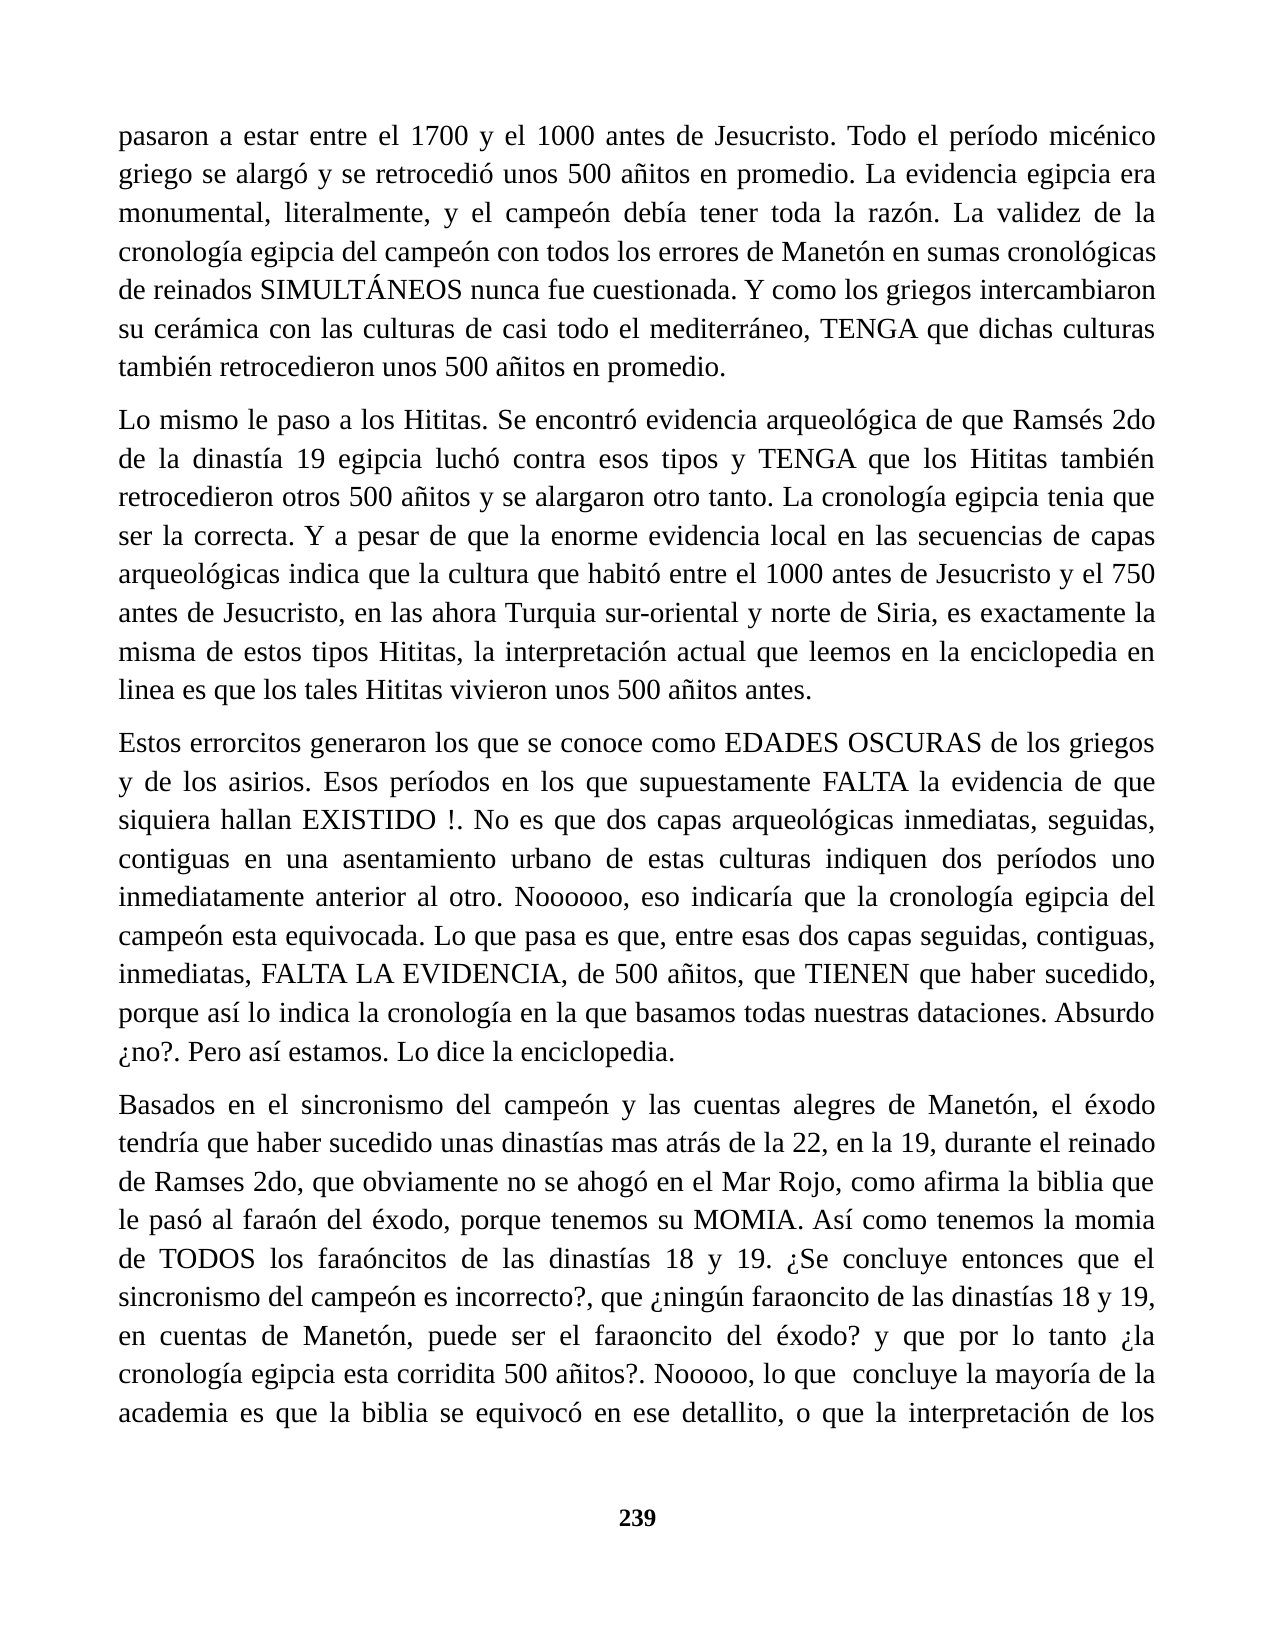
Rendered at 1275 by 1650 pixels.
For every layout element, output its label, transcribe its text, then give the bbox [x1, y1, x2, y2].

text pasaron a estar entre el 1700 y el 1000 antes de Jesucristo. Todo el período micénico griego se alargó y se retrocedió unos 500 añitos en promedio. La evidencia egipcia era monumental, literalmente, y el campeón debía tener toda la razón. La validez de la cronología egipcia del campeón con todos los errores de Manetón en sumas cronológicas de reinados SIMULTÁNEOS nunca fue cuestionada. Y como los griegos intercambiaron su cerámica con las culturas de casi todo el mediterráneo, TENGA que dichas culturas también retrocedieron unos 500 añitos en promedio. [118, 118, 1157, 383]
text Estos errorcitos generaron los que se conoce como EDADES OSCURAS de los griegos y de los asirios. Esos períodos en los que supuestamente FALTA la evidencia de que siquiera hallan EXISTIDO !. No es que dos capas arqueológicas inmediatas, seguidas, contiguas en una asentamiento urbano de estas culturas indiquen dos períodos uno inmediatamente anterior al otro. Noooooo, eso indicaría que la cronología egipcia del campeón esta equivocada. Lo que pasa es que, entre esas dos capas seguidas, contiguas, inmediatas, FALTA LA EVIDENCIA, de 500 añitos, que TIENEN que haber sucedido, porque así lo indica la cronología en la que basamos todas nuestras dataciones. Absurdo ¿no?. Pero así estamos. Lo dice la enciclopedia. [118, 725, 1157, 1067]
text Lo mismo le paso a los Hititas. Se encontró evidencia arqueológica de que Ramsés 2do de la dinastía 19 egipcia luchó contra esos tipos y TENGA que los Hititas también retrocedieron otros 500 añitos y se alargaron otro tanto. La cronología egipcia tenia que ser la correcta. Y a pesar de que la enorme evidencia local en las secuencias de capas arqueológicas indica que la cultura que habitó entre el 1000 antes de Jesucristo y el 750 antes de Jesucristo, en las ahora Turquia sur-oriental y norte de Siria, es exactamente la misma de estos tipos Hititas, la interpretación actual que leemos en la enciclopedia en linea es que los tales Hititas vivieron unos 500 añitos antes. [118, 402, 1157, 706]
text Basados en el sincronismo del campeón y las cuentas alegres de Manetón, el éxodo tendría que haber sucedido unas dinastías mas atrás de la 22, en la 19, durante el reinado de Ramses 2do, que obviamente no se ahogó en el Mar Rojo, como afirma la biblia que le pasó al faraón del éxodo, porque tenemos su MOMIA. Así como tenemos la momia de TODOS los faraóncitos de las dinastías 18 y 19. ¿Se concluye entonces que el sincronismo del campeón es incorrecto?, que ¿ningún faraoncito de las dinastías 18 y 19, en cuentas de Manetón, puede ser el faraoncito del éxodo? y que por lo tanto ¿la cronología egipcia esta corridita 500 añitos?. Nooooo, lo que concluye la mayoría de la academia es que la biblia se equivocó en ese detallito, o que la interpretación de los [118, 1087, 1157, 1429]
